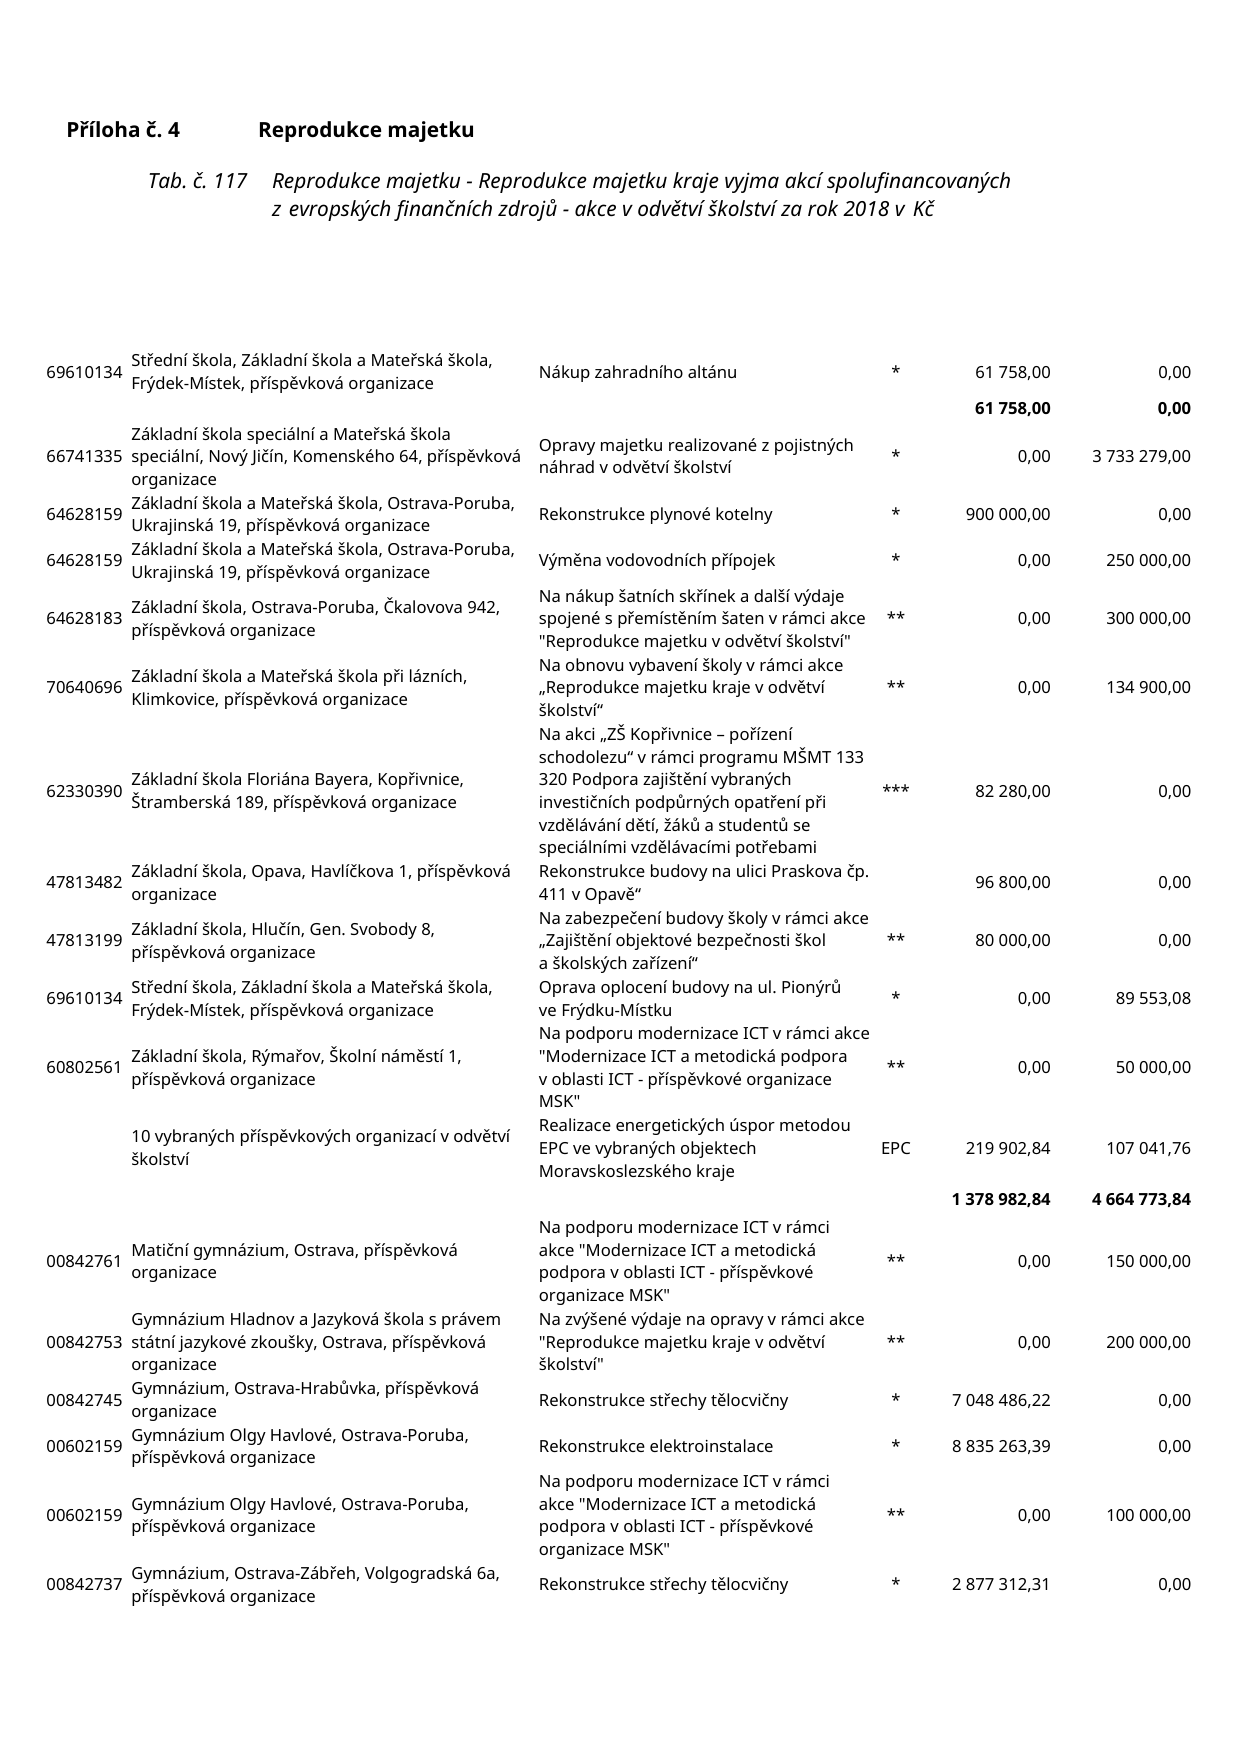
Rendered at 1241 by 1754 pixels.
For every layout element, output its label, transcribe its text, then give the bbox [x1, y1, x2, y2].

table_cell [44, 1114, 125, 1182]
table_cell 70640696 [44, 653, 125, 721]
table_cell 134 900,00 [1057, 653, 1196, 721]
table_cell Základní škola, Opava, Havlíčkova 1, příspěvková organizace [126, 860, 532, 905]
table_cell 0,00 [917, 653, 1056, 721]
table_cell Základní škola, Rýmařov, Školní náměstí 1, příspěvková organizace [126, 1022, 532, 1113]
table_cell 219 902,84 [917, 1114, 1056, 1182]
table_cell 200 000,00 [1057, 1308, 1196, 1376]
table_header Neinvestice [1057, 235, 1196, 348]
table_cell Základní škola a Mateřská škola, Ostrava-Poruba, Ukrajinská 19, příspěvková organizace [126, 491, 532, 537]
table_cell 00842737 [44, 1562, 125, 1607]
table_cell ** [876, 653, 916, 721]
table_cell 0,00 [1057, 723, 1196, 859]
table_cell 61 758,00 [917, 349, 1056, 394]
table_cell 0,00 [1057, 860, 1196, 905]
table_cell 0,00 [917, 1308, 1056, 1376]
table_cell 900 000,00 [917, 491, 1056, 537]
table_cell 1 378 982,84 [917, 1183, 1056, 1215]
table_cell 0,00 [1057, 1423, 1196, 1469]
table_cell [876, 860, 916, 905]
table_cell 300 000,00 [1057, 584, 1196, 652]
table_cell * [876, 975, 916, 1021]
table_cell Matiční gymnázium, Ostrava, příspěvková organizace [126, 1216, 532, 1307]
table_header Název akce [533, 235, 875, 348]
table_cell 107 041,76 [1057, 1114, 1196, 1182]
table_cell 250 000,00 [1057, 538, 1196, 583]
table_cell 0,00 [917, 975, 1056, 1021]
table_cell * [876, 1562, 916, 1607]
table_cell Na podporu modernizace ICT v rámci akce "Modernizace ICT a metodická podpora v oblasti ICT - příspěvkové organizace MSK" [533, 1022, 875, 1113]
table_cell Na podporu modernizace ICT v rámci akce "Modernizace ICT a metodická podpora v oblasti ICT - příspěvkové organizace MSK" [533, 1216, 875, 1307]
table_cell 47813199 [44, 906, 125, 974]
table_cell 0,00 [1057, 396, 1196, 421]
table_cell 50 000,00 [1057, 1022, 1196, 1113]
table_cell 3 733 279,00 [1057, 422, 1196, 490]
table_cell 69610134 [44, 975, 125, 1021]
table_cell Základní škola, Hlučín, Gen. Svobody 8, příspěvková organizace [126, 906, 532, 974]
table_header Investice [917, 235, 1056, 348]
table_cell ** [876, 1216, 916, 1307]
table_cell Realizace energetických úspor metodou EPC ve vybraných objektech Moravskoslezského kraje [533, 1114, 875, 1182]
table_header IČO [44, 235, 125, 348]
list Reprodukce majetku - Reprodukce majetku kraje vyjma akcí spolufinancovaných z evropských finančních zdrojů - akce v odvětví školství za rok 2018 v Kč [148, 166, 1092, 223]
table_cell Celkem mateřské školy pro děti se speciálními vzdělávacími potřebami [44, 396, 916, 421]
table_cell * [876, 491, 916, 537]
table_cell 00602159 [44, 1423, 125, 1469]
table_header Příjemce [126, 235, 532, 348]
table_cell Oprava oplocení budovy na ul. Pionýrů ve Frýdku-Místku [533, 975, 875, 1021]
table_cell 0,00 [917, 1022, 1056, 1113]
list Reprodukce majetku [66, 115, 1092, 143]
table_cell 00842745 [44, 1377, 125, 1422]
table_cell Gymnázium Olgy Havlové, Ostrava-Poruba, příspěvková organizace [126, 1423, 532, 1469]
table_cell Na zabezpečení budovy školy v rámci akce „Zajištění objektové bezpečnosti škol a školských zařízení“ [533, 906, 875, 974]
table_cell Gymnázium Hladnov a Jazyková škola s právem státní jazykové zkoušky, Ostrava, příspěvková organizace [126, 1308, 532, 1376]
table_cell Na obnovu vybavení školy v rámci akce „Reprodukce majetku kraje v odvětví školství“ [533, 653, 875, 721]
table_cell Gymnázium Olgy Havlové, Ostrava-Poruba, příspěvková organizace [126, 1470, 532, 1561]
table_cell Rekonstrukce plynové kotelny [533, 491, 875, 537]
table_cell Rekonstrukce budovy na ulici Praskova čp. 411 v Opavě“ [533, 860, 875, 905]
table_cell 60802561 [44, 1022, 125, 1113]
table_cell 0,00 [1057, 1562, 1196, 1607]
table_cell Na nákup šatních skřínek a další výdaje spojené s přemístěním šaten v rámci akce "Reprodukce majetku v odvětví školství" [533, 584, 875, 652]
table_cell Základní škola speciální a Mateřská škola speciální, Nový Jičín, Komenského 64, příspěvková organizace [126, 422, 532, 490]
table_cell Rekonstrukce elektroinstalace [533, 1423, 875, 1469]
table_cell * [876, 422, 916, 490]
table_cell 80 000,00 [917, 906, 1056, 974]
table_cell 10 vybraných příspěvkových organizací v odvětví školství [126, 1114, 532, 1182]
table_cell 8 835 263,39 [917, 1423, 1056, 1469]
table_cell 4 664 773,84 [1057, 1183, 1196, 1215]
table_cell 0,00 [917, 538, 1056, 583]
table_cell 0,00 [1057, 349, 1196, 394]
table_cell 150 000,00 [1057, 1216, 1196, 1307]
table_cell 66741335 [44, 422, 125, 490]
table_cell * [876, 1423, 916, 1469]
table_cell Střední škola, Základní škola a Mateřská škola, Frýdek-Místek, příspěvková organizace [126, 349, 532, 394]
table_cell 82 280,00 [917, 723, 1056, 859]
table_cell Na podporu modernizace ICT v rámci akce "Modernizace ICT a metodická podpora v oblasti ICT - příspěvkové organizace MSK" [533, 1470, 875, 1561]
table_cell Rekonstrukce střechy tělocvičny [533, 1562, 875, 1607]
table_cell 2 877 312,31 [917, 1562, 1056, 1607]
table_cell 64628183 [44, 584, 125, 652]
table_cell 7 048 486,22 [917, 1377, 1056, 1422]
table_cell Základní škola, Ostrava-Poruba, Čkalovova 942, příspěvková organizace [126, 584, 532, 652]
table_cell 0,00 [917, 422, 1056, 490]
table_cell 0,00 [917, 1470, 1056, 1561]
table_cell * [876, 538, 916, 583]
table_cell 69610134 [44, 349, 125, 394]
table_cell Základní škola a Mateřská škola při lázních, Klimkovice, příspěvková organizace [126, 653, 532, 721]
table_cell 64628159 [44, 538, 125, 583]
table_cell 0,00 [1057, 1377, 1196, 1422]
table_cell EPC [876, 1114, 916, 1182]
table_cell ** [876, 1022, 916, 1113]
table_cell 100 000,00 [1057, 1470, 1196, 1561]
table_cell ** [876, 584, 916, 652]
table_cell Základní škola a Mateřská škola, Ostrava-Poruba, Ukrajinská 19, příspěvková organizace [126, 538, 532, 583]
table_cell Na zvýšené výdaje na opravy v rámci akce "Reprodukce majetku kraje v odvětví školství" [533, 1308, 875, 1376]
table_cell Nákup zahradního altánu [533, 349, 875, 394]
table_cell * [876, 1377, 916, 1422]
table_cell Opravy majetku realizované z pojistných náhrad v odvětví školství [533, 422, 875, 490]
table_cell 47813482 [44, 860, 125, 905]
table_cell Celkem základní školy pro děti se speciálními vzdělávacími potřebami [44, 1183, 916, 1215]
table_cell * [876, 349, 916, 394]
table_cell 89 553,08 [1057, 975, 1196, 1021]
table_cell 00602159 [44, 1470, 125, 1561]
table_cell 0,00 [917, 1216, 1056, 1307]
table_cell 62330390 [44, 723, 125, 859]
table_cell *** [876, 723, 916, 859]
table_cell 96 800,00 [917, 860, 1056, 905]
table_cell 0,00 [1057, 906, 1196, 974]
table_cell 64628159 [44, 491, 125, 537]
table_cell ** [876, 1470, 916, 1561]
table_cell Rekonstrukce střechy tělocvičny [533, 1377, 875, 1422]
table_cell Na akci „ZŠ Kopřivnice – pořízení schodolezu“ v rámci programu MŠMT 133 320 Podpora zajištění vybraných investičních podpůrných opatření při vzdělávání dětí, žáků a studentů se speciálními vzdělávacími potřebami [533, 723, 875, 859]
table_cell Gymnázium, Ostrava-Hrabůvka, příspěvková organizace [126, 1377, 532, 1422]
table_cell Základní škola Floriána Bayera, Kopřivnice, Štramberská 189, příspěvková organizace [126, 723, 532, 859]
table_header Forma poskytnutí [876, 235, 916, 348]
table_cell Střední škola, Základní škola a Mateřská škola, Frýdek-Místek, příspěvková organizace [126, 975, 532, 1021]
table_cell Výměna vodovodních přípojek [533, 538, 875, 583]
table_cell 0,00 [917, 584, 1056, 652]
table_cell 61 758,00 [917, 396, 1056, 421]
table_cell ** [876, 906, 916, 974]
table_cell Gymnázium, Ostrava-Zábřeh, Volgogradská 6a, příspěvková organizace [126, 1562, 532, 1607]
table_cell 00842753 [44, 1308, 125, 1376]
table_cell 0,00 [1057, 491, 1196, 537]
table_cell 00842761 [44, 1216, 125, 1307]
table_cell ** [876, 1308, 916, 1376]
